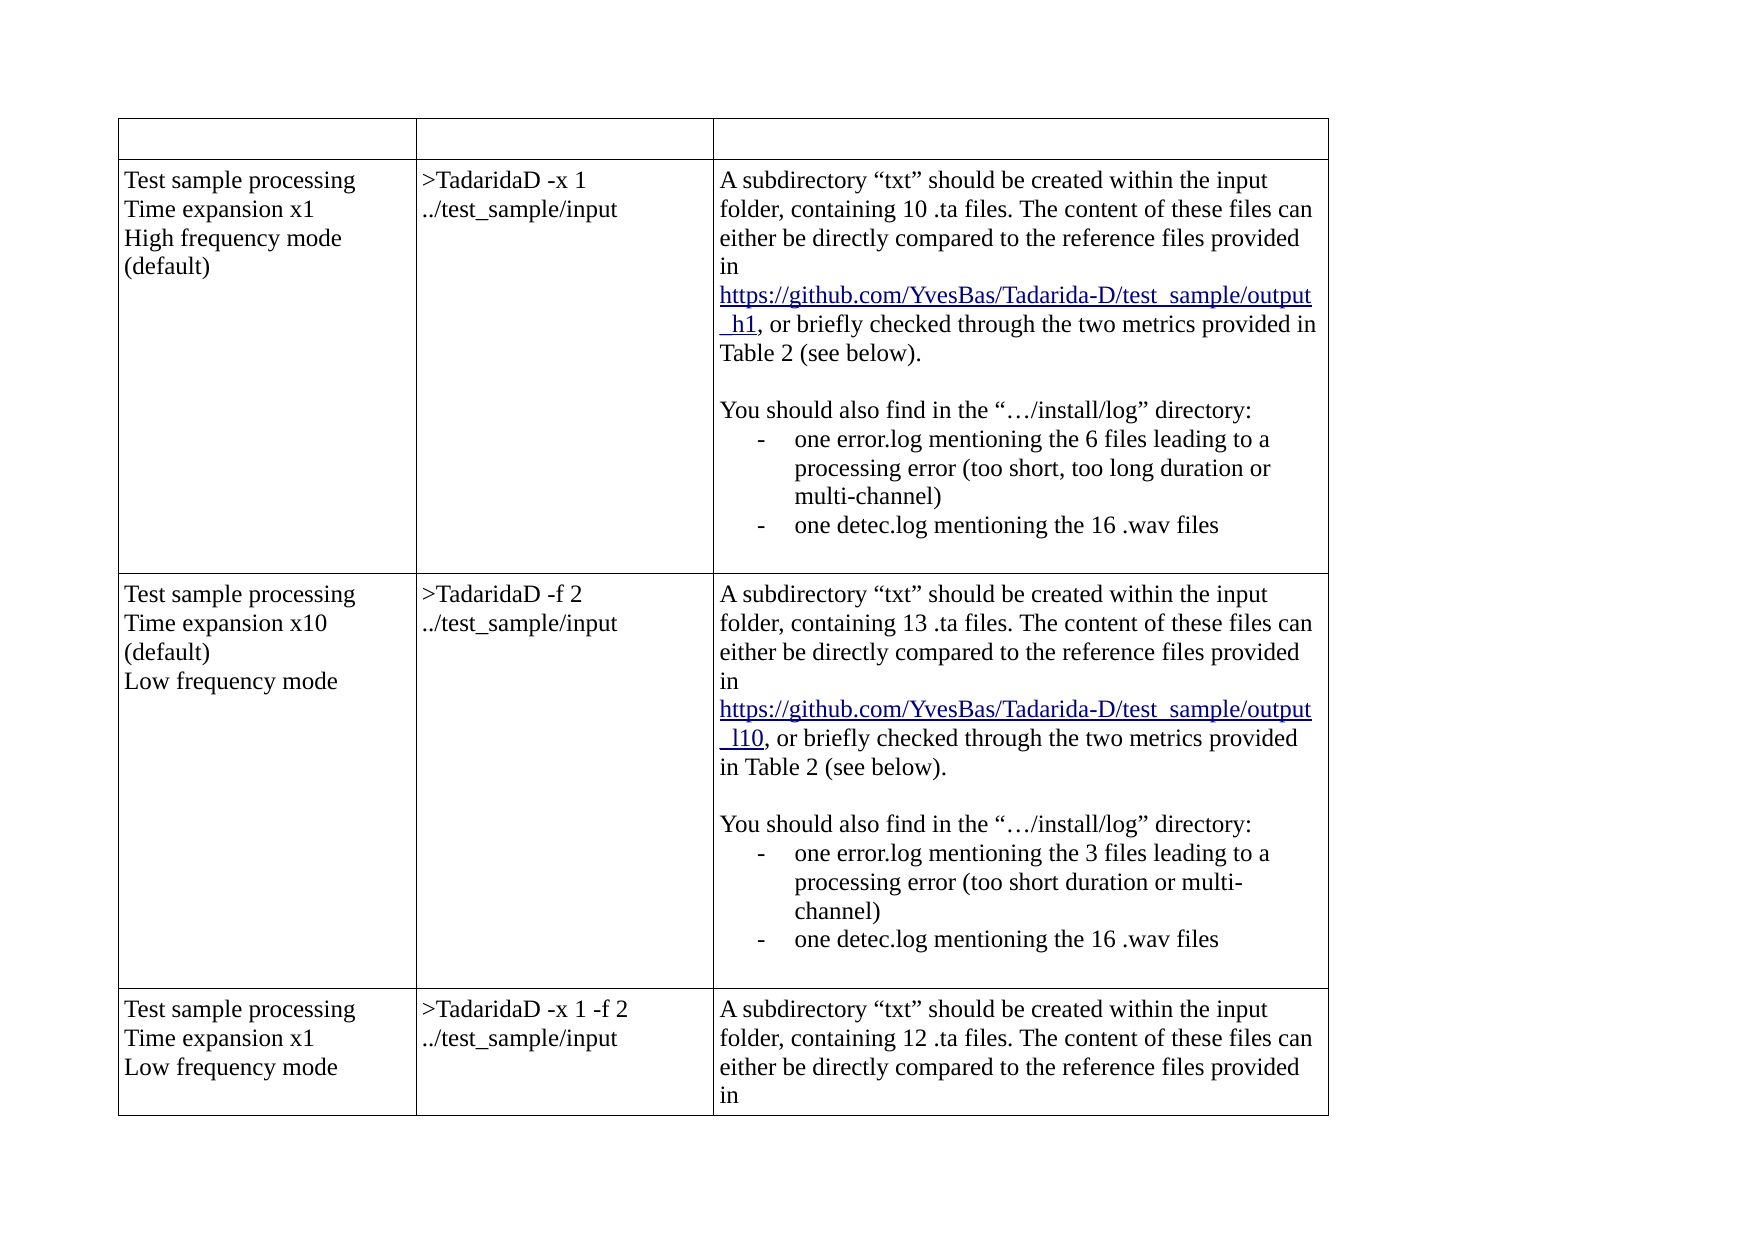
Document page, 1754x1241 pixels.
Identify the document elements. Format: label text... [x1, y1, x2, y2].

table_cell >TadaridaD -x 1 ../test_sample/input [417, 160, 713, 573]
table_cell >TadaridaD -x 1 -f 2 ../test_sample/input [417, 989, 713, 1115]
table_cell A subdirectory “txt” should be created within the input folder, containing 10 .ta files. The content of these files can either be directly compared to the reference files provided in https://github.com/YvesBas/Tadarida-D/test_sample/output_h1, or briefly checked through the two metrics provided in Table 2 (see below). You should also find in the “…/install/log” directory: one error.log mentioning the 6 files leading to a processing error (too short, too long duration or multi-channel) one detec.log mentioning the 16 .wav files [714, 160, 1328, 573]
table_cell A subdirectory “txt” should be created within the input folder, containing 13 .ta files. The content of these files can either be directly compared to the reference files provided in https://github.com/YvesBas/Tadarida-D/test_sample/output_l10, or briefly checked through the two metrics provided in Table 2 (see below). You should also find in the “…/install/log” directory: one error.log mentioning the 3 files leading to a processing error (too short duration or multi-channel) one detec.log mentioning the 16 .wav files [714, 574, 1328, 988]
table_cell [714, 119, 1328, 159]
table_cell [119, 119, 416, 159]
table_cell Test sample processing Time expansion x1 High frequency mode (default) [119, 160, 416, 573]
table_cell [417, 119, 713, 159]
table_cell Test sample processing Time expansion x10 (default) Low frequency mode [119, 574, 416, 988]
table_cell Test sample processing Time expansion x1 Low frequency mode [119, 989, 416, 1115]
table_cell A subdirectory “txt” should be created within the input folder, containing 12 .ta files. The content of these files can either be directly compared to the reference files provided in [714, 989, 1328, 1115]
table_cell >TadaridaD -f 2 ../test_sample/input [417, 574, 713, 988]
